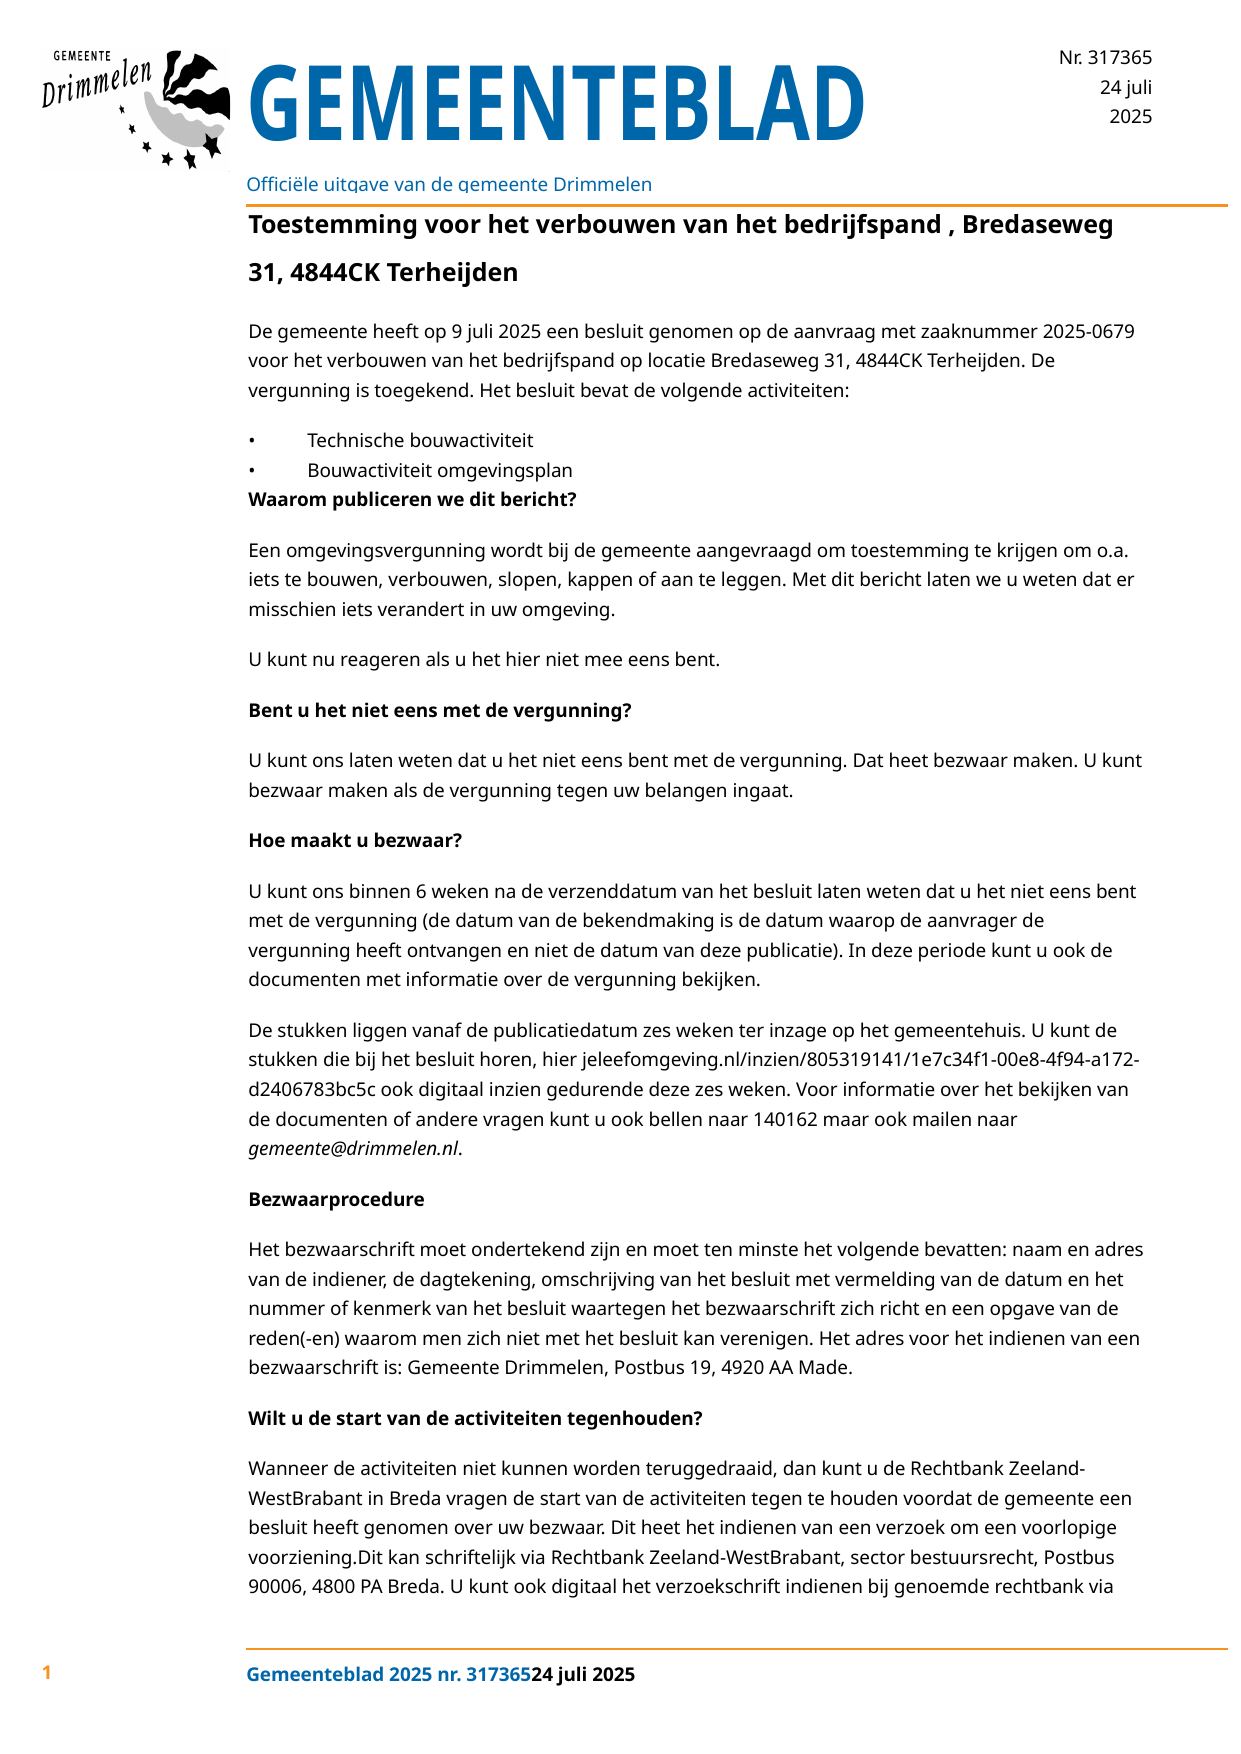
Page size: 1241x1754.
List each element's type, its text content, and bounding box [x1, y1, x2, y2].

text Waarom publiceren we dit bericht? [248, 487, 1152, 512]
text Het bezwaarschrift moet ondertekend zijn en moet ten minste het volgende bevatten: naam en adres van de indiener, de dagtekening, omschrijving van het besluit met vermelding van de datum en het nummer of kenmerk van het besluit waartegen het bezwaarschrift zich richt en een opgave van de reden(-en) waarom men zich niet met het besluit kan verenigen. Het adres voor het indienen van een bezwaarschrift is: Gemeente Drimmelen, Postbus 19, 4920 AA Made. [248, 1236, 1152, 1380]
list Technische bouwactiviteit [248, 427, 1152, 453]
text U kunt nu reageren als u het hier niet mee eens bent. [248, 647, 1152, 672]
text De gemeente heeft op 9 juli 2025 een besluit genomen op de aanvraag met zaaknummer 2025-0679 voor het verbouwen van het bedrijfspand op locatie Bredaseweg 31, 4844CK Terheijden. De vergunning is toegekend. Het besluit bevat de volgende activiteiten: [248, 318, 1152, 403]
text Toestemming voor het verbouwen van het bedrijfspand , Bredaseweg 31, 4844CK Terheijden [248, 207, 1152, 288]
text U kunt ons laten weten dat u het niet eens bent met de vergunning. Dat heet bezwaar maken. U kunt bezwaar maken als de vergunning tegen uw belangen ingaat. [248, 747, 1152, 803]
text Hoe maakt u bezwaar? [248, 827, 1152, 853]
text U kunt ons binnen 6 weken na de verzenddatum van het besluit laten weten dat u het niet eens bent met de vergunning (de datum van de bekendmaking is de datum waarop de aanvrager de vergunning heeft ontvangen en niet de datum van deze publicatie). In deze periode kunt u ook de documenten met informatie over de vergunning bekijken. [248, 878, 1152, 992]
text De stukken liggen vanaf de publicatiedatum zes weken ter inzage op het gemeentehuis. U kunt de stukken die bij het besluit horen, hier jeleefomgeving.nl/inzien/805319141/1e7c34f1-00e8-4f94-a172-d2406783bc5c ook digitaal inzien gedurende deze zes weken. Voor informatie over het bekijken van de documenten of andere vragen kunt u ook bellen naar 140162 maar ook mailen naar gemeente@drimmelen.nl. [248, 1017, 1152, 1161]
text Een omgevingsvergunning wordt bij de gemeente aangevraagd om toestemming te krijgen om o.a. iets te bouwen, verbouwen, slopen, kappen of aan te leggen. Met dit bericht laten we u weten dat er misschien iets verandert in uw omgeving. [248, 537, 1152, 622]
text Bent u het niet eens met de vergunning? [248, 697, 1152, 723]
text Bezwaarprocedure [248, 1186, 1152, 1212]
text Wilt u de start van de activiteiten tegenhouden? [248, 1405, 1152, 1431]
text Wanneer de activiteiten niet kunnen worden teruggedraaid, dan kunt u de Rechtbank Zeeland-WestBrabant in Breda vragen de start van de activiteiten tegen te houden voordat de gemeente een besluit heeft genomen over uw bezwaar. Dit heet het indienen van een verzoek om een voorlopige voorziening.Dit kan schriftelijk via Rechtbank Zeeland-WestBrabant, sector bestuursrecht, Postbus 90006, 4800 PA Breda. U kunt ook digitaal het verzoekschrift indienen bij genoemde rechtbank via [248, 1455, 1152, 1599]
list Bouwactiviteit omgevingsplan [248, 457, 1152, 483]
picture [41, 47, 231, 172]
